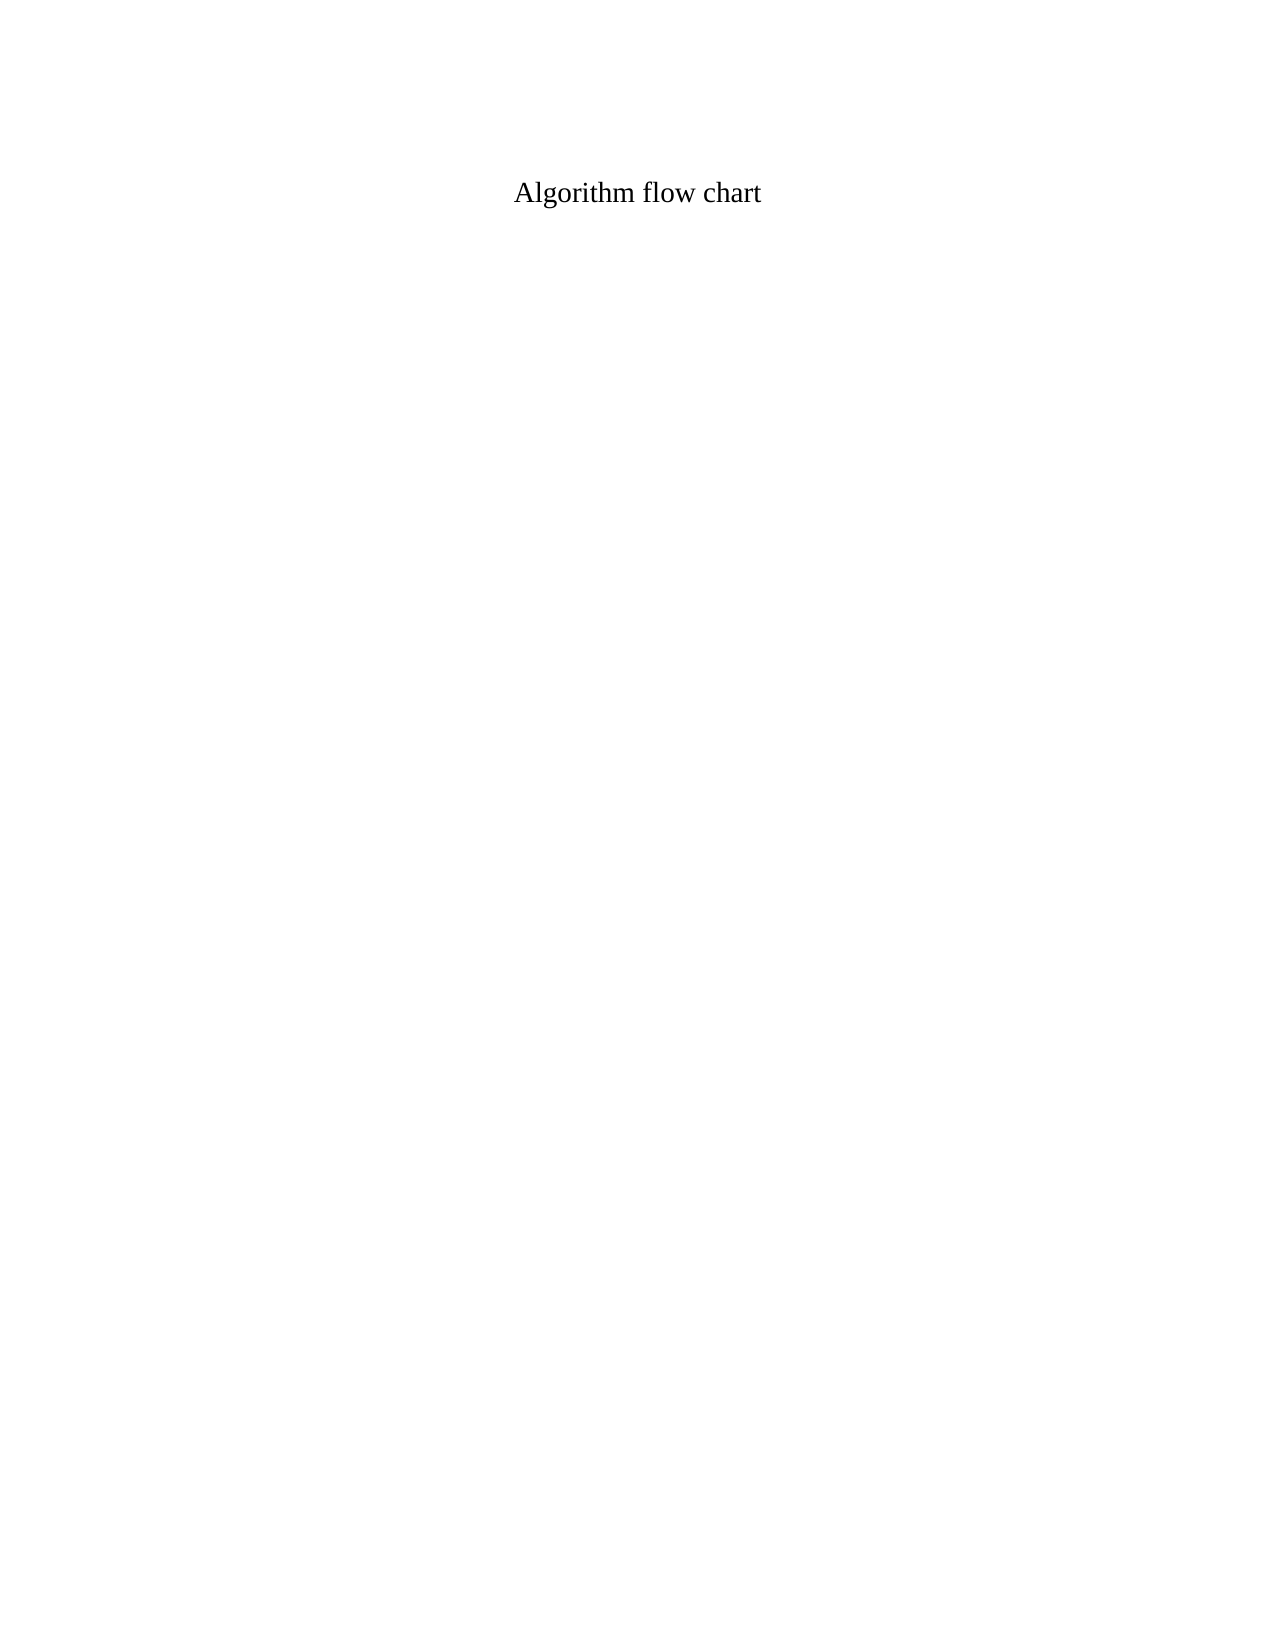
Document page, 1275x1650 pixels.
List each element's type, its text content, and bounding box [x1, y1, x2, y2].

text Algorithm flow chart [118, 176, 1157, 209]
